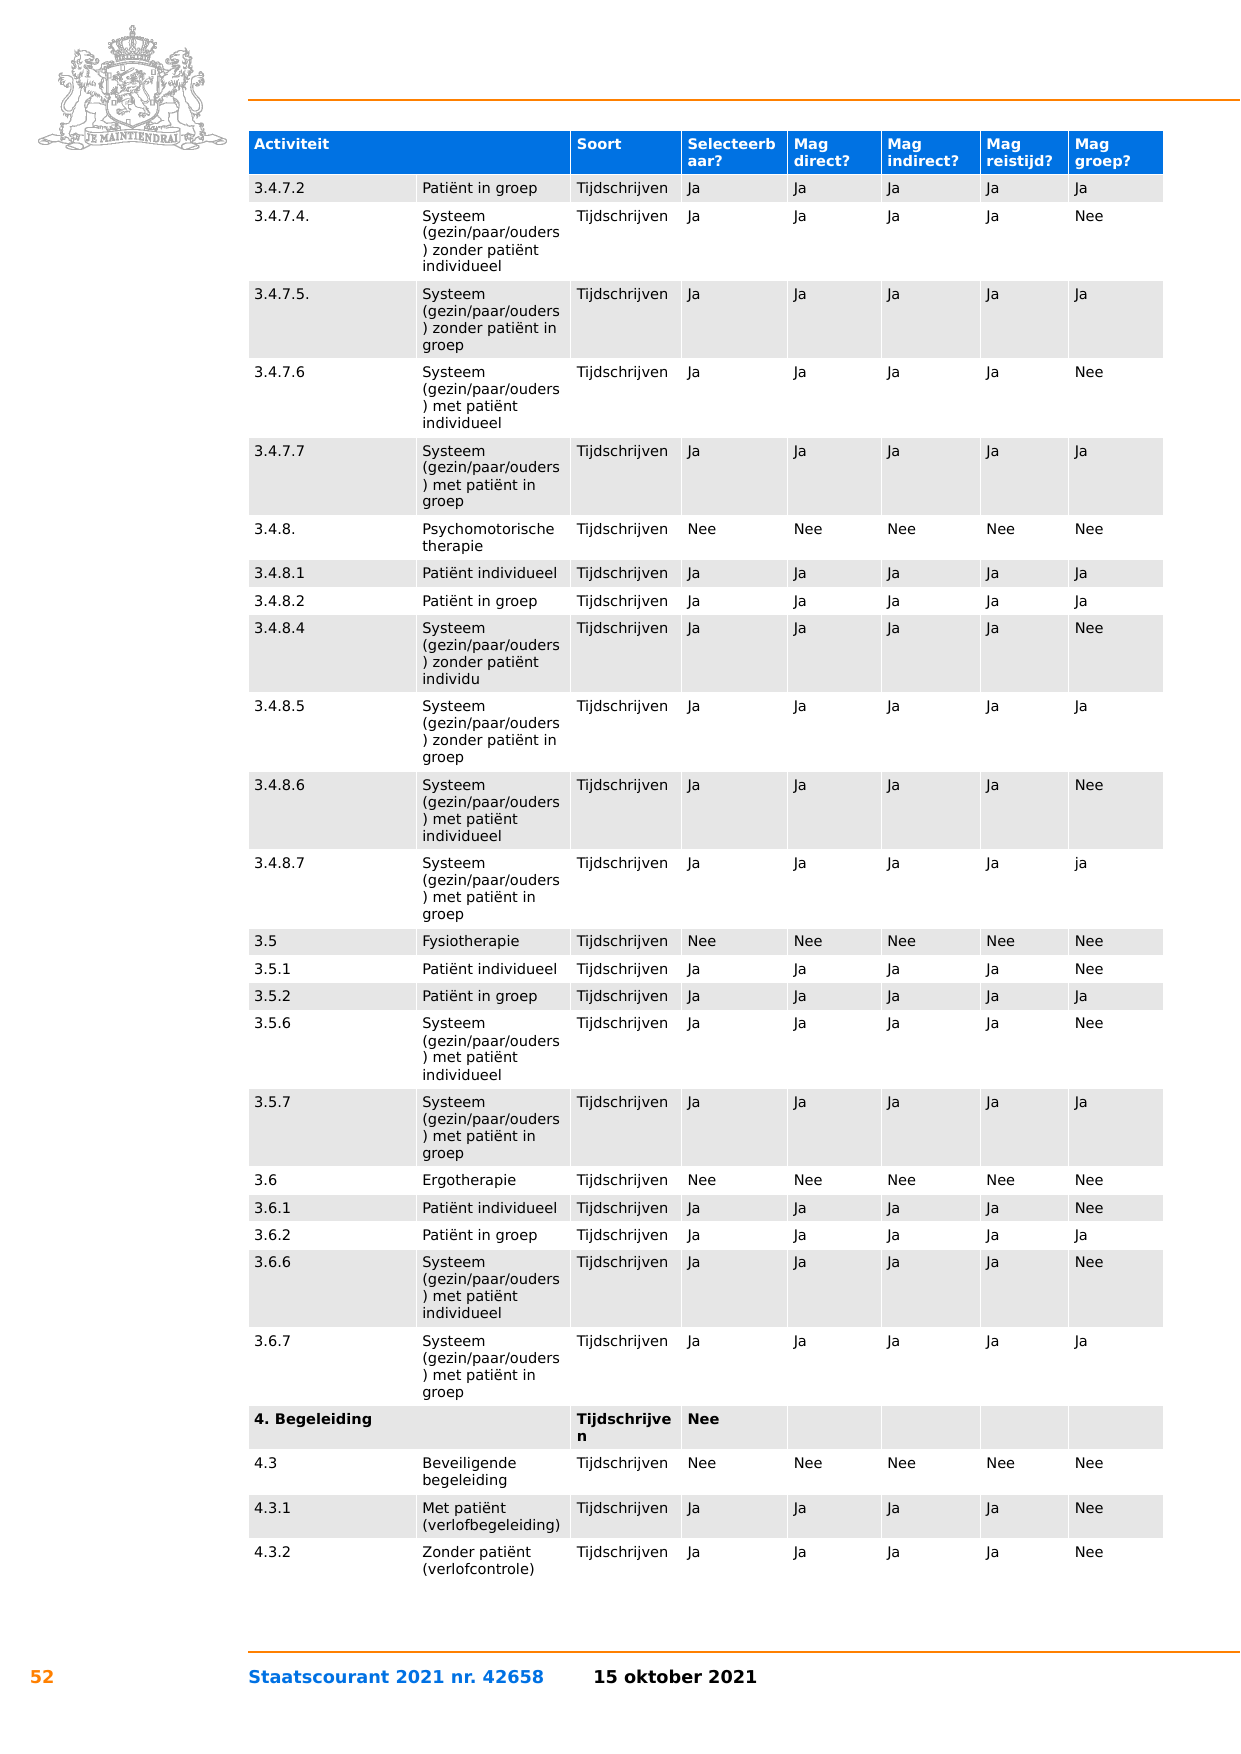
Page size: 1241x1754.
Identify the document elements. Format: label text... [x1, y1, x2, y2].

table_cell Ja [981, 956, 1068, 982]
table_cell Ja [682, 983, 787, 1010]
table_cell Tijdschrijven [571, 359, 681, 437]
table_cell Ja [682, 281, 787, 358]
table_cell Nee [1069, 1195, 1163, 1221]
table_cell Ja [981, 694, 1068, 771]
table_cell Nee [682, 929, 787, 955]
table_cell Ja [882, 1328, 980, 1405]
table_cell Ja [788, 359, 881, 437]
table_cell Ja [981, 1539, 1068, 1583]
table_cell Systeem (gezin/paar/ouders) met patiënt in groep [417, 1328, 570, 1405]
table_cell Tijdschrijven [571, 1328, 681, 1405]
table_cell Ja [788, 772, 881, 849]
table_cell Psychomotorische therapie [417, 516, 570, 559]
table_header Mag indirect? [882, 131, 980, 174]
table_cell Ja [682, 1089, 787, 1166]
table_cell Ja [788, 850, 881, 927]
table_cell Systeem (gezin/paar/ouders) zonder patiënt in groep [417, 694, 570, 771]
table_cell Ja [882, 694, 980, 771]
table_cell Nee [788, 516, 881, 559]
table_cell Tijdschrijven [571, 1222, 681, 1248]
table_cell Nee [1069, 772, 1163, 849]
table_cell Nee [882, 516, 980, 559]
table_cell Nee [788, 929, 881, 955]
table_cell Ja [788, 1539, 881, 1583]
table_cell Tijdschrijven [571, 1539, 681, 1583]
table_cell 3.6 [249, 1168, 416, 1194]
table_cell Ja [1069, 1222, 1163, 1248]
table_cell Patiënt in groep [417, 1222, 570, 1248]
table_cell Ja [882, 1495, 980, 1538]
table_cell Zonder patiënt (verlofcontrole) [417, 1539, 570, 1583]
table_cell 3.4.7.2 [249, 175, 416, 202]
table_cell [788, 1406, 881, 1449]
table_cell Ja [882, 1011, 980, 1088]
table_cell Tijdschrijven [571, 1451, 681, 1494]
table_cell Ja [981, 1011, 1068, 1088]
table_cell Tijdschrijven [571, 1406, 681, 1449]
table_cell Ja [882, 1195, 980, 1221]
table_cell 4.3 [249, 1451, 416, 1494]
table_cell Ja [882, 588, 980, 614]
table_cell Nee [981, 1451, 1068, 1494]
table_cell Ja [788, 615, 881, 692]
table_header Activiteit [249, 131, 570, 174]
table_cell Ja [882, 1089, 980, 1166]
table_cell Systeem (gezin/paar/ouders) met patiënt individueel [417, 1011, 570, 1088]
table_cell 3.6.7 [249, 1328, 416, 1405]
table_cell Ja [882, 850, 980, 927]
table_cell Ja [682, 175, 787, 202]
table_cell Nee [1069, 1250, 1163, 1327]
table_cell Ja [682, 615, 787, 692]
table_cell Tijdschrijven [571, 1168, 681, 1194]
table_cell Ja [882, 438, 980, 515]
table_cell Ja [1069, 1089, 1163, 1166]
table_cell Tijdschrijven [571, 1495, 681, 1538]
table_cell 3.6.1 [249, 1195, 416, 1221]
table_cell Tijdschrijven [571, 983, 681, 1010]
table_header Mag direct? [788, 131, 881, 174]
table_cell Ja [788, 983, 881, 1010]
table_cell Systeem (gezin/paar/ouders) met patiënt in groep [417, 438, 570, 515]
table_cell Tijdschrijven [571, 1250, 681, 1327]
table_cell 4.3.1 [249, 1495, 416, 1538]
table_cell Ja [981, 1250, 1068, 1327]
table_cell Ja [682, 1011, 787, 1088]
table_cell Ja [788, 203, 881, 280]
table_cell [1069, 1406, 1163, 1449]
table_cell 3.4.8.4 [249, 615, 416, 692]
table_cell Nee [1069, 1539, 1163, 1583]
table_cell Ja [1069, 560, 1163, 587]
table_cell Ja [981, 1195, 1068, 1221]
table_cell Ja [981, 850, 1068, 927]
table_cell Patiënt in groep [417, 175, 570, 202]
table_cell 4.3.2 [249, 1539, 416, 1583]
table_cell 3.4.8.6 [249, 772, 416, 849]
table_cell Tijdschrijven [571, 772, 681, 849]
table_cell 3.4.7.4. [249, 203, 416, 280]
table_cell Ja [882, 956, 980, 982]
table_cell Ja [682, 1222, 787, 1248]
table_cell Ja [682, 1539, 787, 1583]
table_cell Tijdschrijven [571, 1011, 681, 1088]
table_cell Ja [788, 1089, 881, 1166]
table_cell Ja [682, 203, 787, 280]
table_cell Ja [682, 850, 787, 927]
table_cell 3.5.7 [249, 1089, 416, 1166]
table_cell 3.4.7.7 [249, 438, 416, 515]
table_cell Tijdschrijven [571, 1195, 681, 1221]
table_cell Nee [682, 1168, 787, 1194]
table_cell Ja [788, 1222, 881, 1248]
table_cell Ja [682, 1195, 787, 1221]
table_cell Patiënt in groep [417, 983, 570, 1010]
table_cell Nee [1069, 1168, 1163, 1194]
table_cell Ja [981, 1089, 1068, 1166]
table_cell Patiënt in groep [417, 588, 570, 614]
table_cell Tijdschrijven [571, 560, 681, 587]
table_cell Met patiënt (verlofbegeleiding) [417, 1495, 570, 1538]
table_cell Tijdschrijven [571, 615, 681, 692]
table_cell Ja [1069, 281, 1163, 358]
table_cell Ja [882, 1222, 980, 1248]
table_cell Tijdschrijven [571, 956, 681, 982]
table_header Soort [571, 131, 681, 174]
table_cell Systeem (gezin/paar/ouders) met patiënt individueel [417, 772, 570, 849]
table_cell ja [1069, 850, 1163, 927]
table_header Selecteerbaar? [682, 131, 787, 174]
table_cell 3.6.6 [249, 1250, 416, 1327]
table_cell Ja [682, 1328, 787, 1405]
table_cell 3.4.8.5 [249, 694, 416, 771]
table_cell Nee [1069, 1451, 1163, 1494]
table_cell Nee [682, 516, 787, 559]
table_cell Patiënt individueel [417, 956, 570, 982]
table_cell Ja [1069, 694, 1163, 771]
table_cell [981, 1406, 1068, 1449]
table_cell 3.4.8.2 [249, 588, 416, 614]
table_cell Ja [788, 1011, 881, 1088]
table_cell Tijdschrijven [571, 281, 681, 358]
table_cell Nee [882, 1168, 980, 1194]
table_cell Ja [1069, 438, 1163, 515]
table_cell Tijdschrijven [571, 588, 681, 614]
table_cell Tijdschrijven [571, 516, 681, 559]
table_cell Ja [788, 281, 881, 358]
table_cell Ja [788, 694, 881, 771]
table_cell Nee [788, 1451, 881, 1494]
table_cell Ja [788, 588, 881, 614]
table_cell Systeem (gezin/paar/ouders) met patiënt individueel [417, 1250, 570, 1327]
table_cell Ergotherapie [417, 1168, 570, 1194]
table_cell Tijdschrijven [571, 438, 681, 515]
table_cell Ja [788, 1495, 881, 1538]
table_cell Patiënt individueel [417, 560, 570, 587]
table_cell 4. Begeleiding [249, 1406, 570, 1449]
table_cell Ja [882, 772, 980, 849]
table_cell Tijdschrijven [571, 1089, 681, 1166]
table_header Mag reistijd? [981, 131, 1068, 174]
picture [38, 25, 227, 150]
table_cell Ja [981, 175, 1068, 202]
table_cell Ja [882, 359, 980, 437]
table_cell Patiënt individueel [417, 1195, 570, 1221]
table_cell Nee [981, 929, 1068, 955]
table_cell Ja [981, 438, 1068, 515]
table_cell Nee [682, 1451, 787, 1494]
table_cell Ja [882, 281, 980, 358]
table_cell Ja [981, 588, 1068, 614]
table_cell Nee [1069, 1495, 1163, 1538]
table_cell Nee [682, 1406, 787, 1449]
table_cell Ja [882, 1539, 980, 1583]
table_cell 3.4.8. [249, 516, 416, 559]
table_cell Systeem (gezin/paar/ouders) zonder patiënt in groep [417, 281, 570, 358]
table_cell Nee [1069, 516, 1163, 559]
table_cell Ja [1069, 588, 1163, 614]
table_cell Ja [682, 1250, 787, 1327]
table_cell Ja [788, 560, 881, 587]
table_cell Nee [1069, 956, 1163, 982]
table_cell Ja [682, 560, 787, 587]
table_cell Ja [788, 438, 881, 515]
table_cell Systeem (gezin/paar/ouders) met patiënt individueel [417, 359, 570, 437]
table_cell Ja [882, 1250, 980, 1327]
table_cell Ja [682, 438, 787, 515]
table_cell Nee [788, 1168, 881, 1194]
table_cell Beveiligende begeleiding [417, 1451, 570, 1494]
table_cell Ja [788, 1250, 881, 1327]
table_cell Systeem (gezin/paar/ouders) met patiënt in groep [417, 1089, 570, 1166]
table_cell 3.5.1 [249, 956, 416, 982]
table_cell Ja [981, 1222, 1068, 1248]
table_cell Ja [1069, 175, 1163, 202]
table_cell Ja [682, 956, 787, 982]
table_cell 3.5.2 [249, 983, 416, 1010]
table_cell 3.5.6 [249, 1011, 416, 1088]
table_cell 3.5 [249, 929, 416, 955]
table_cell Nee [882, 929, 980, 955]
table_cell Tijdschrijven [571, 694, 681, 771]
table_cell Ja [788, 175, 881, 202]
table_cell Ja [682, 588, 787, 614]
table_cell Ja [788, 1328, 881, 1405]
table_cell Tijdschrijven [571, 850, 681, 927]
table_cell Ja [682, 1495, 787, 1538]
table_cell Systeem (gezin/paar/ouders) zonder patiënt individueel [417, 203, 570, 280]
table_cell Ja [882, 560, 980, 587]
table_cell Ja [882, 615, 980, 692]
table_cell Ja [981, 560, 1068, 587]
table_cell Tijdschrijven [571, 929, 681, 955]
table_cell Systeem (gezin/paar/ouders) met patiënt in groep [417, 850, 570, 927]
table_cell Ja [981, 1495, 1068, 1538]
table_cell Ja [882, 175, 980, 202]
table_cell Nee [981, 1168, 1068, 1194]
table_cell Nee [1069, 203, 1163, 280]
table_cell 3.4.8.7 [249, 850, 416, 927]
table_cell [882, 1406, 980, 1449]
table_cell Nee [1069, 929, 1163, 955]
table_cell Ja [1069, 983, 1163, 1010]
table_cell Ja [981, 1328, 1068, 1405]
table_header Mag groep? [1069, 131, 1163, 174]
table_cell Tijdschrijven [571, 203, 681, 280]
table_cell Ja [682, 772, 787, 849]
table_cell Systeem (gezin/paar/ouders) zonder patiënt individu [417, 615, 570, 692]
table_cell Nee [1069, 359, 1163, 437]
table_cell 3.6.2 [249, 1222, 416, 1248]
table_cell Ja [682, 359, 787, 437]
table_cell 3.4.7.6 [249, 359, 416, 437]
table_cell Ja [788, 1195, 881, 1221]
table_cell Ja [981, 359, 1068, 437]
table_cell Ja [981, 772, 1068, 849]
table_cell 3.4.8.1 [249, 560, 416, 587]
table_cell Ja [981, 983, 1068, 1010]
table_cell Nee [1069, 1011, 1163, 1088]
table_cell Ja [981, 615, 1068, 692]
table_cell 3.4.7.5. [249, 281, 416, 358]
table_cell Ja [882, 203, 980, 280]
table_cell Ja [981, 281, 1068, 358]
table_cell Nee [1069, 615, 1163, 692]
table_cell Nee [882, 1451, 980, 1494]
table_cell Tijdschrijven [571, 175, 681, 202]
table_cell Fysiotherapie [417, 929, 570, 955]
table_cell Ja [981, 203, 1068, 280]
table_cell Ja [1069, 1328, 1163, 1405]
table_cell Ja [682, 694, 787, 771]
table_cell Ja [788, 956, 881, 982]
table_cell Ja [882, 983, 980, 1010]
table_cell Nee [981, 516, 1068, 559]
